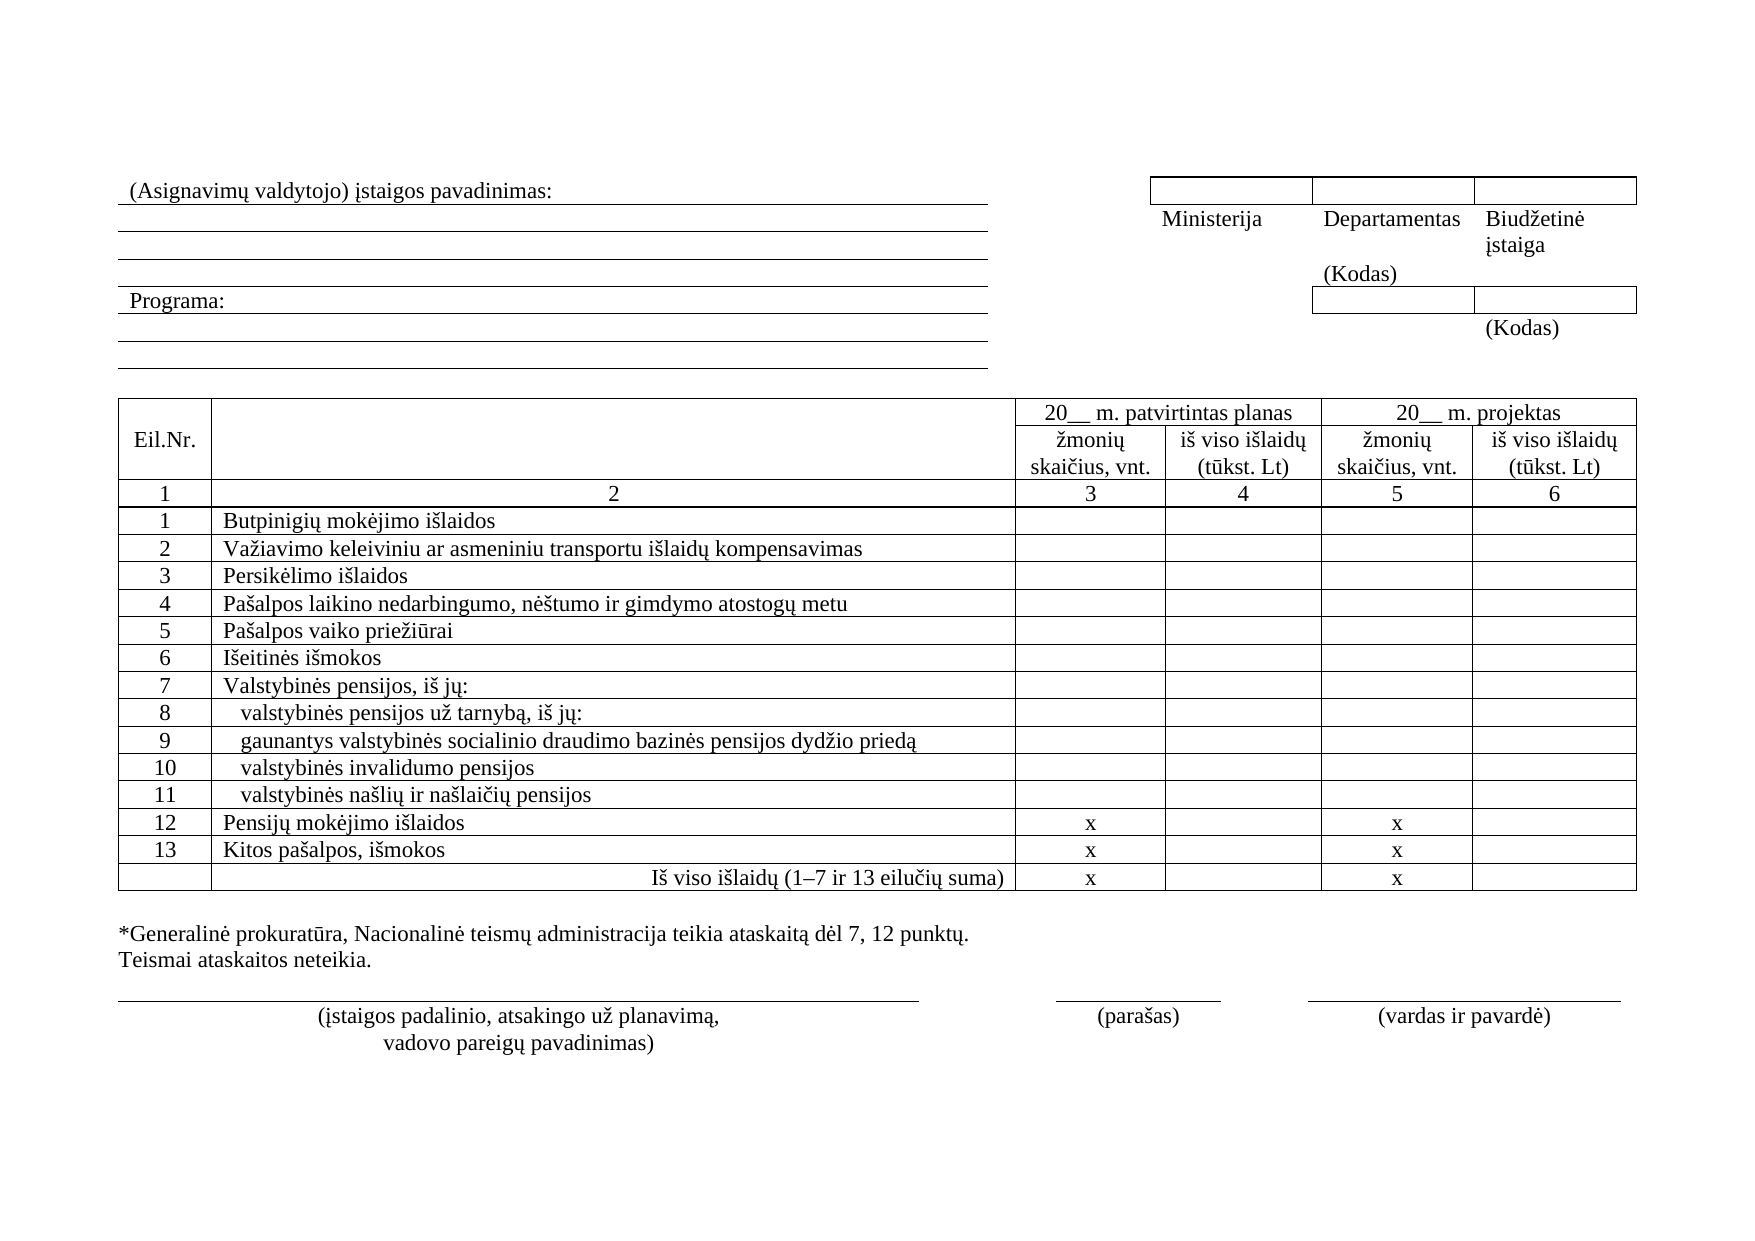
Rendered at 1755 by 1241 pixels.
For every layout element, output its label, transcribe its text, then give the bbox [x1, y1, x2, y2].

table_header [988, 176, 1150, 204]
table_cell 5 [119, 617, 211, 643]
table_cell 1 [119, 480, 211, 506]
table_cell [118, 342, 827, 368]
table_cell [827, 232, 988, 258]
table_cell [1016, 562, 1165, 589]
table_cell [119, 864, 211, 890]
table_cell [1166, 809, 1321, 835]
table_cell [1473, 562, 1636, 589]
table_cell [1322, 590, 1472, 616]
table_cell [1166, 754, 1321, 780]
table_cell 12 [119, 809, 211, 835]
table_cell [1322, 699, 1472, 726]
table_cell [988, 204, 1150, 258]
table_cell 4 [1166, 480, 1321, 506]
table_header [919, 1001, 1056, 1055]
table_cell Biudžetinė įstaiga [1474, 205, 1636, 258]
table_cell [1473, 672, 1636, 698]
table_cell 13 [119, 836, 211, 863]
table_cell 10 [119, 754, 211, 780]
table_cell x [1016, 809, 1165, 835]
table_header [1475, 178, 1636, 204]
table_cell [1473, 836, 1636, 863]
table_cell [1016, 645, 1165, 671]
table_cell [1474, 259, 1636, 286]
table_cell Butpinigių mokėjimo išlaidos [212, 508, 1015, 534]
table_cell Programa: [118, 287, 827, 313]
table_cell [1474, 341, 1636, 368]
table_cell [1166, 617, 1321, 643]
table_cell 3 [1016, 480, 1165, 506]
table_cell [1312, 341, 1474, 368]
table_cell (Kodas) [1312, 259, 1474, 286]
table_cell [827, 287, 988, 313]
table_cell [1166, 699, 1321, 726]
table_cell [1322, 508, 1472, 534]
table_cell [988, 341, 1150, 368]
table_cell 7 [119, 672, 211, 698]
table_cell [1473, 864, 1636, 890]
table_cell [1166, 645, 1321, 671]
table_cell [1322, 617, 1472, 643]
table_cell [827, 314, 988, 341]
table_cell [1473, 781, 1636, 808]
table_header 20__ m. projektas [1322, 399, 1636, 425]
table_cell [1322, 727, 1472, 753]
table_cell x [1322, 809, 1472, 835]
table_cell Iš viso išlaidų (1–7 ir 13 eilučių suma) [212, 864, 1015, 890]
table_cell [1016, 508, 1165, 534]
table_cell [988, 313, 1150, 341]
table_cell [1166, 562, 1321, 589]
table_cell x [1322, 836, 1472, 863]
table_cell 6 [119, 645, 211, 671]
table_cell [1166, 781, 1321, 808]
text Teismai ataskaitos neteikia. [118, 946, 1636, 972]
table_cell x [1322, 864, 1472, 890]
table_cell Valstybinės pensijos, iš jų: [212, 672, 1015, 698]
table_header [827, 176, 988, 204]
table_cell [1322, 672, 1472, 698]
table_cell [1166, 672, 1321, 698]
table_cell iš viso išlaidų (tūkst. Lt) [1166, 426, 1321, 479]
table_cell [1016, 699, 1165, 726]
table_header Eil.Nr. [119, 399, 211, 479]
table_header (Asignavimų valdytojo) įstaigos pavadinimas: [118, 176, 827, 204]
table_cell [118, 314, 827, 341]
table_cell [1150, 341, 1312, 368]
table_cell [1016, 754, 1165, 780]
table_cell [988, 286, 1150, 313]
table_header [1221, 1001, 1308, 1055]
table_cell žmonių skaičius, vnt. [1322, 426, 1472, 479]
table_header [212, 399, 1015, 479]
table_cell Išeitinės išmokos [212, 645, 1015, 671]
table_cell [1016, 535, 1165, 561]
table_cell x [1016, 836, 1165, 863]
table_cell Pašalpos laikino nedarbingumo, nėštumo ir gimdymo atostogų metu [212, 590, 1015, 616]
table_cell [1016, 781, 1165, 808]
table_cell [1473, 699, 1636, 726]
table_cell [1473, 590, 1636, 616]
table_cell iš viso išlaidų (tūkst. Lt) [1473, 426, 1636, 479]
table_header [1313, 178, 1474, 204]
table_cell [1166, 836, 1321, 863]
table_cell valstybinės pensijos už tarnybą, iš jų: [212, 699, 1015, 726]
table_cell [1166, 535, 1321, 561]
table_cell 4 [119, 590, 211, 616]
table_cell [118, 205, 827, 231]
table_cell [1475, 287, 1636, 313]
table_cell [1313, 287, 1474, 313]
table_cell [118, 232, 827, 258]
table_cell [1322, 781, 1472, 808]
table_cell 11 [119, 781, 211, 808]
table_cell [1166, 727, 1321, 753]
table_cell [1322, 754, 1472, 780]
table_cell gaunantys valstybinės socialinio draudimo bazinės pensijos dydžio priedą [212, 727, 1015, 753]
table_cell 1 [119, 508, 211, 534]
table_header [1151, 178, 1312, 204]
table_cell [1016, 672, 1165, 698]
table_cell 3 [119, 562, 211, 589]
table_cell [1473, 809, 1636, 835]
table_cell [1016, 590, 1165, 616]
table_cell (Kodas) [1474, 314, 1636, 341]
table_cell 9 [119, 727, 211, 753]
table_cell 2 [212, 480, 1015, 506]
table_cell Departamentas [1312, 205, 1474, 258]
table_cell [1473, 727, 1636, 753]
table_cell Ministerija [1150, 205, 1312, 258]
table_cell 2 [119, 535, 211, 561]
table_cell valstybinės invalidumo pensijos [212, 754, 1015, 780]
table_cell [1322, 562, 1472, 589]
table_cell [827, 205, 988, 231]
table_cell [1166, 590, 1321, 616]
table_cell [1016, 617, 1165, 643]
table_cell [827, 342, 988, 368]
table_header (parašas) [1056, 1002, 1221, 1055]
table_cell Pensijų mokėjimo išlaidos [212, 809, 1015, 835]
table_cell x [1016, 864, 1165, 890]
table_cell 6 [1473, 480, 1636, 506]
table_header 20__ m. patvirtintas planas [1016, 399, 1321, 425]
table_cell [988, 259, 1150, 286]
table_cell [1166, 508, 1321, 534]
table_cell [1150, 259, 1312, 286]
table_cell valstybinės našlių ir našlaičių pensijos [212, 781, 1015, 808]
table_cell Persikėlimo išlaidos [212, 562, 1015, 589]
table_header (įstaigos padalinio, atsakingo už planavimą, vadovo pareigų pavadinimas) [118, 1002, 919, 1055]
table_cell [1473, 754, 1636, 780]
table_cell Pašalpos vaiko priežiūrai [212, 617, 1015, 643]
table_cell [1322, 645, 1472, 671]
table_cell [1166, 864, 1321, 890]
table_cell [1473, 535, 1636, 561]
table_cell [1312, 314, 1474, 341]
table_cell [1016, 727, 1165, 753]
table_cell [118, 260, 827, 286]
table_header (vardas ir pavardė) [1308, 1002, 1621, 1055]
table_cell Važiavimo keleiviniu ar asmeniniu transportu išlaidų kompensavimas [212, 535, 1015, 561]
table_cell [1473, 508, 1636, 534]
table_cell Kitos pašalpos, išmokos [212, 836, 1015, 863]
table_cell [1473, 645, 1636, 671]
table_cell 8 [119, 699, 211, 726]
table_cell žmonių skaičius, vnt. [1016, 426, 1165, 479]
table_cell [827, 260, 988, 286]
table_cell [1150, 286, 1312, 313]
text *Generalinė prokuratūra, Nacionalinė teismų administracija teikia ataskaitą dėl 7, 12 punktų. [118, 920, 1636, 946]
table_cell [1473, 617, 1636, 643]
table_cell [1322, 535, 1472, 561]
table_cell [1150, 313, 1312, 341]
table_cell 5 [1322, 480, 1472, 506]
